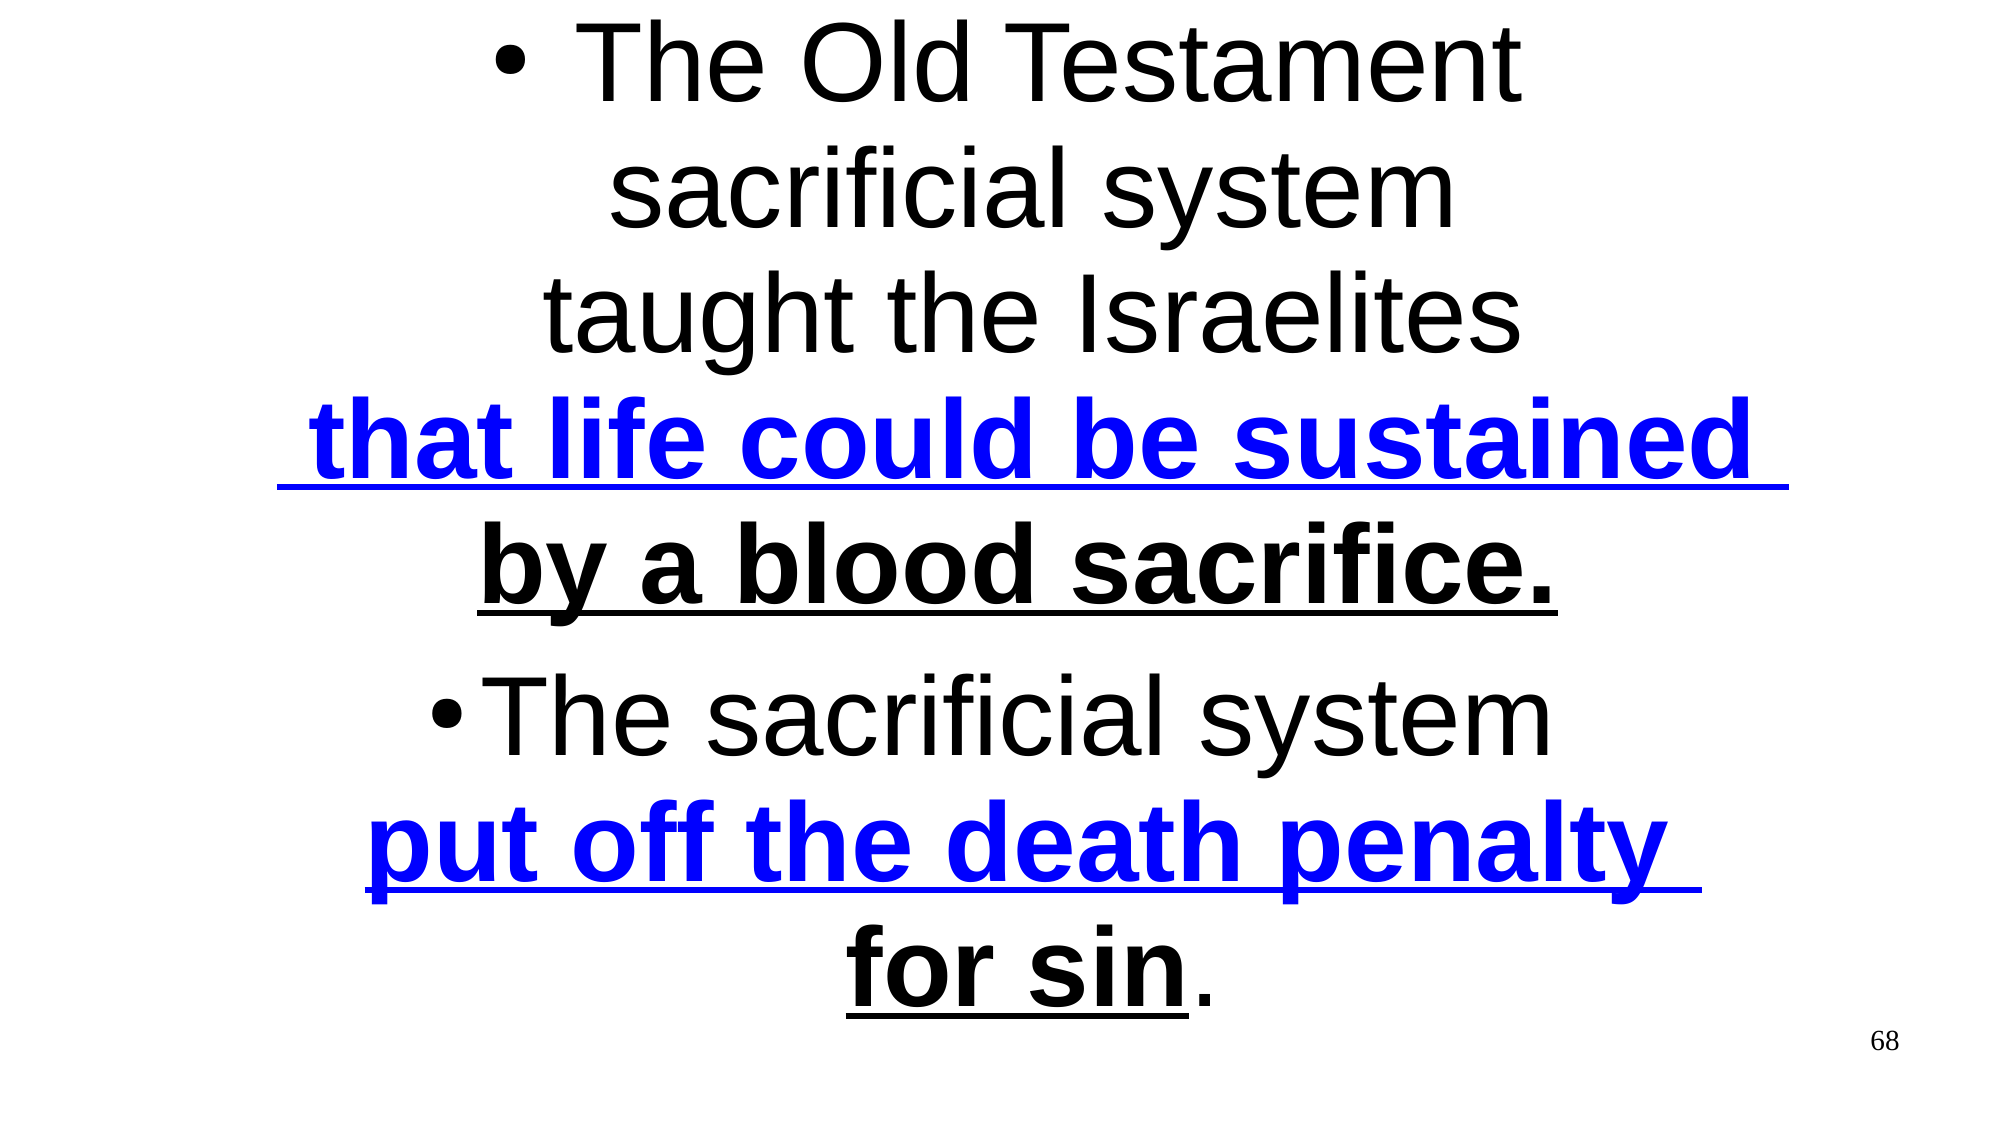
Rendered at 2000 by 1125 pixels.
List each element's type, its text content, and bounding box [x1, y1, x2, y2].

list The Old Testament sacrificial system taught the Israelites that life could be sustained by a blood sacrifice. The sacrificial system put off the death penalty for sin. [0, 0, 1996, 1123]
